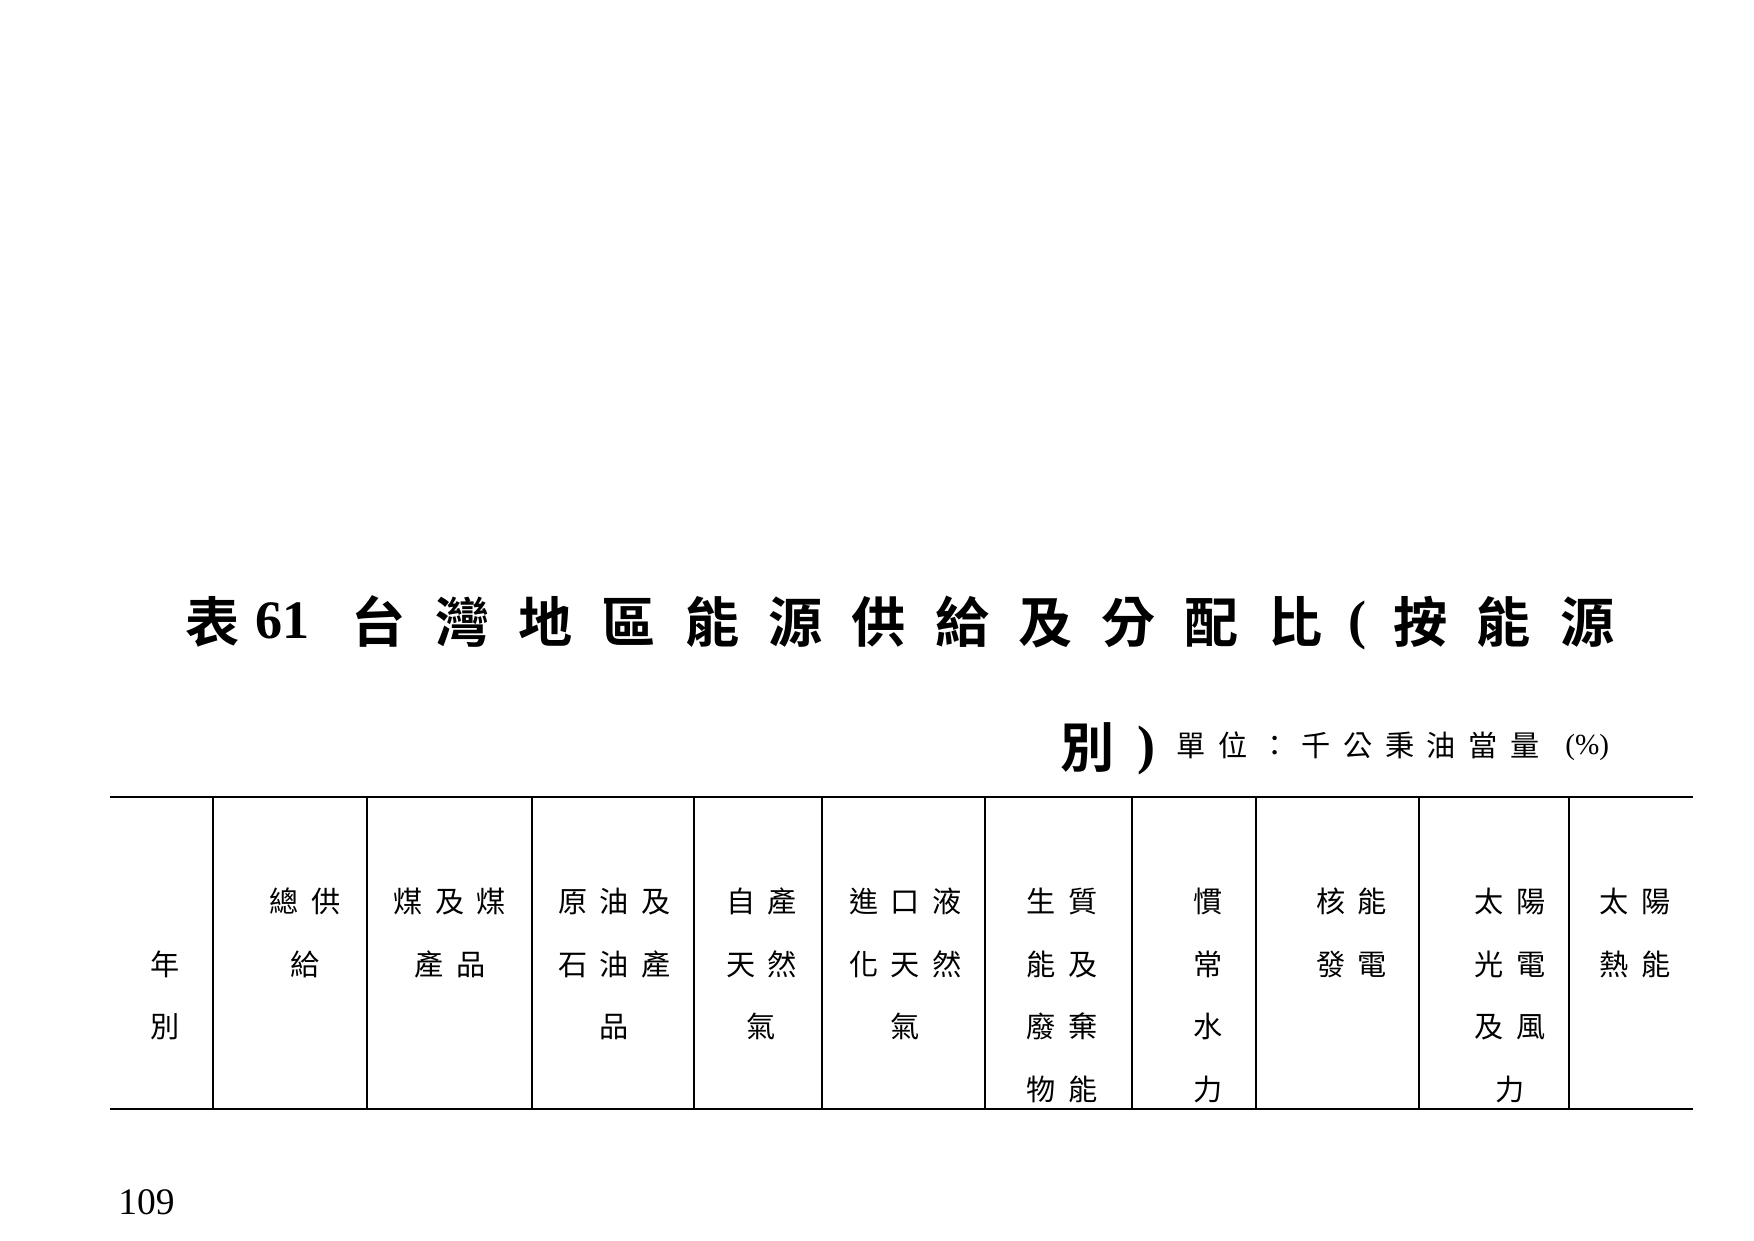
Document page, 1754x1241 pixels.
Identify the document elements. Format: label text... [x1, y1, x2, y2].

table_header 太陽 熱能 [1570, 798, 1693, 1108]
table_header 煤及煤產品 [368, 798, 531, 1108]
table_header 進口液化天然氣 [823, 798, 984, 1108]
table_header 太陽光電及風力 [1420, 798, 1568, 1108]
table_header 年別 [110, 798, 212, 1108]
table_header 總供給 [214, 798, 366, 1108]
table_header 慣常水力 [1133, 798, 1255, 1108]
table_header 生質能及廢棄物能 [986, 798, 1131, 1108]
table_header 核能發電 [1257, 798, 1418, 1108]
table_header 原油及石油產品 [533, 798, 693, 1108]
table_header 自產天然氣 [695, 798, 821, 1108]
text 表61 台灣地區能源供給及分配比(按能源別) 單位：千公秉油當量(%) [128, 546, 1628, 796]
